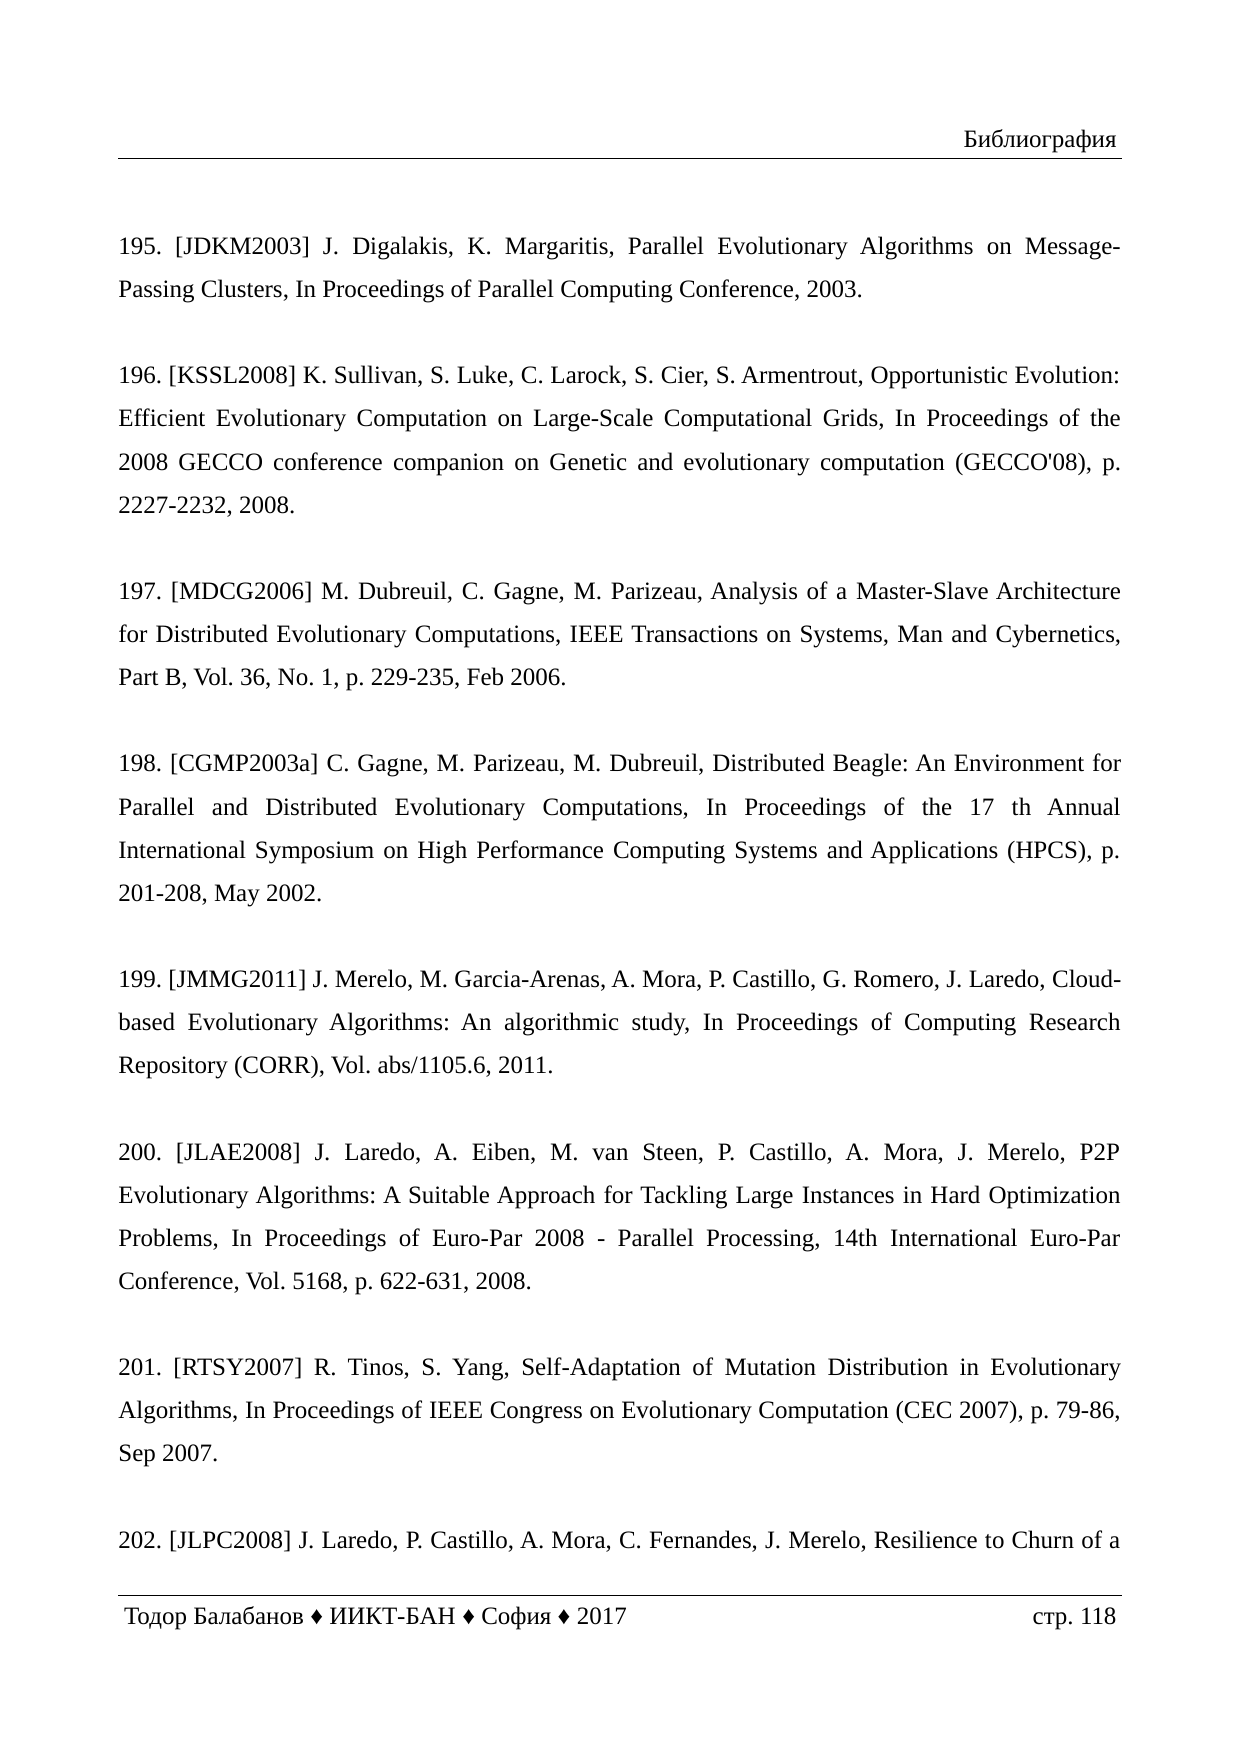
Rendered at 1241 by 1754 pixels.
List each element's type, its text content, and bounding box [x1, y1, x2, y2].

text 196. [KSSL2008] K. Sullivan, S. Luke, C. Larock, S. Cier, S. Armentrout, Opportunistic Evolution: Efficient Evolutionary Computation on Large-Scale Computational Grids, In Proceedings of the 2008 GECCO conference companion on Genetic and evolutionary computation (GECCO'08), p. 2227-2232, 2008. [118, 360, 1122, 518]
text 201. [RTSY2007] R. Tinos, S. Yang, Self-Adaptation of Mutation Distribution in Evolutionary Algorithms, In Proceedings of IEEE Congress on Evolutionary Computation (CEC 2007), p. 79-86, Sep 2007. [118, 1352, 1122, 1467]
text 198. [CGMP2003a] C. Gagne, M. Parizeau, M. Dubreuil, Distributed Beagle: An Environment for Parallel and Distributed Evolutionary Computations, In Proceedings of the 17 th Annual International Symposium on High Performance Computing Systems and Applications (HPCS), p. 201-208, May 2002. [118, 748, 1122, 907]
text 197. [MDCG2006] M. Dubreuil, C. Gagne, M. Parizeau, Analysis of a Master-Slave Architecture for Distributed Evolutionary Computations, IEEE Transactions on Systems, Man and Cybernetics, Part B, Vol. 36, No. 1, p. 229-235, Feb 2006. [118, 576, 1122, 691]
text 195. [JDKM2003] J. Digalakis, K. Margaritis, Parallel Evolutionary Algorithms on Message-Passing Clusters, In Proceedings of Parallel Computing Conference, 2003. [118, 231, 1122, 303]
text 200. [JLAE2008] J. Laredo, A. Eiben, M. van Steen, P. Castillo, A. Mora, J. Merelo, P2P Evolutionary Algorithms: A Suitable Approach for Tackling Large Instances in Hard Optimization Problems, In Proceedings of Euro-Par 2008 - Parallel Processing, 14th International Euro-Par Conference, Vol. 5168, p. 622-631, 2008. [118, 1137, 1122, 1295]
text 199. [JMMG2011] J. Merelo, M. Garcia-Arenas, A. Mora, P. Castillo, G. Romero, J. Laredo, Cloud-based Evolutionary Algorithms: An algorithmic study, In Proceedings of Computing Research Repository (CORR), Vol. abs/1105.6, 2011. [118, 964, 1122, 1079]
text 202. [JLPC2008] J. Laredo, P. Castillo, A. Mora, C. Fernandes, J. Merelo, Resilience to Churn of a [118, 1525, 1122, 1553]
